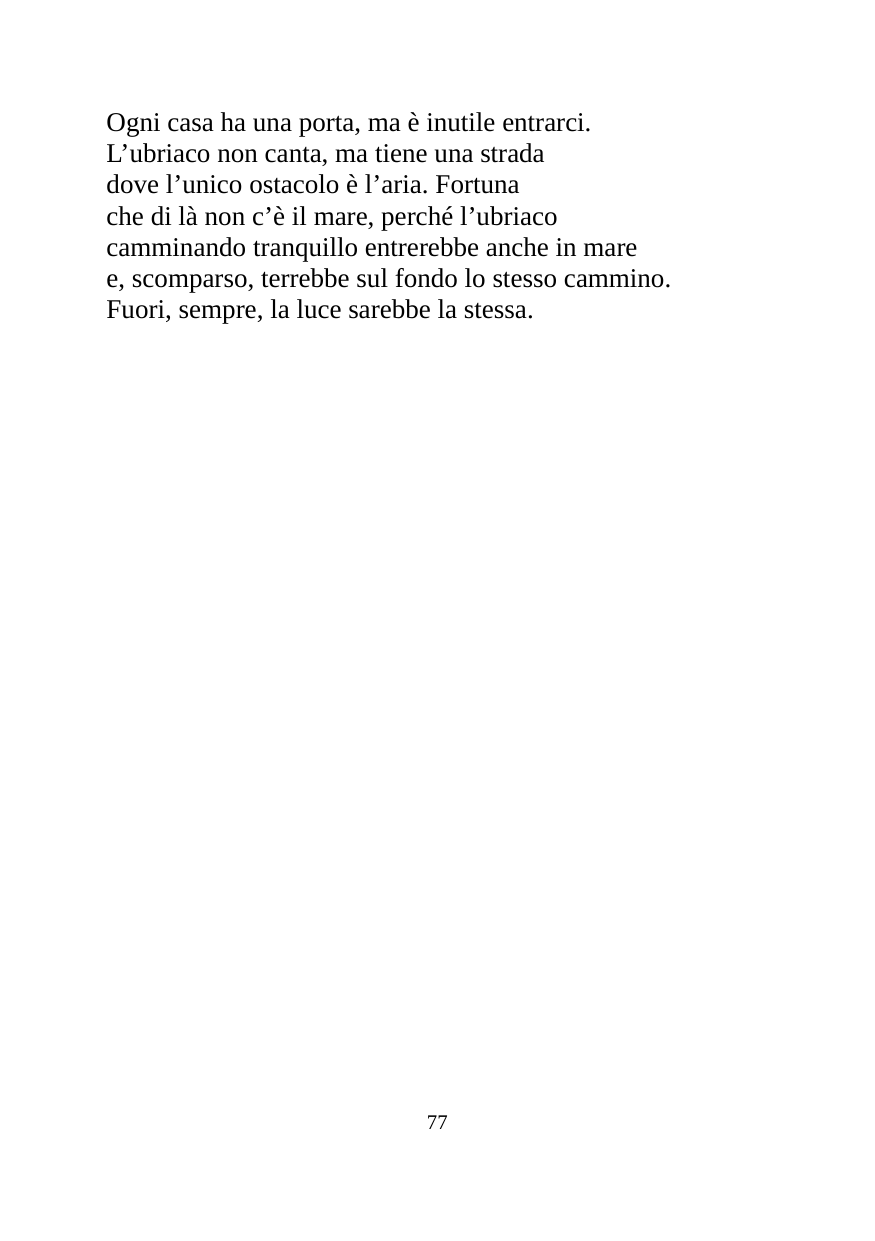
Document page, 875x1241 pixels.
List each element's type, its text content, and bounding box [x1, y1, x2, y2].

text Ogni casa ha una porta, ma è inutile entrarci. L’ubriaco non canta, ma tiene una strada dove l’unico ostacolo è l’aria. Fortuna che di là non c’è il mare, perché l’ubriaco camminando tranquillo entrerebbe anche in mare e, scomparso, terrebbe sul fondo lo stesso cammino. Fuori, sempre, la luce sarebbe la stessa. [106, 106, 768, 324]
